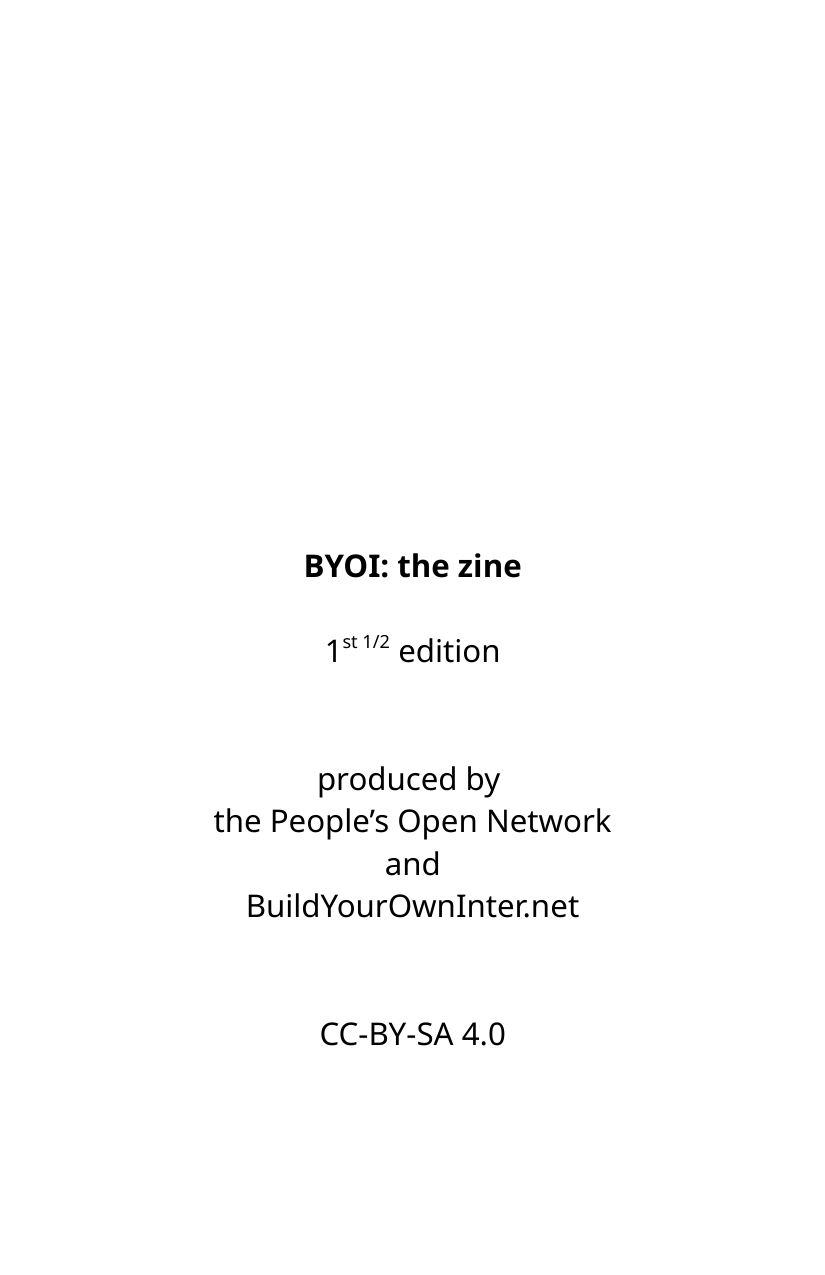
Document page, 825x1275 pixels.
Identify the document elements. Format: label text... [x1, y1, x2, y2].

text BYOI: the zine [75, 544, 750, 586]
text BuildYourOwnInter.net [75, 884, 750, 927]
text produced by [75, 757, 750, 799]
text the People’s Open Network [75, 799, 750, 842]
text CC-BY-SA 4.0 [75, 1012, 750, 1055]
text and [75, 842, 750, 884]
text 1st 1/2 edition [75, 629, 750, 671]
